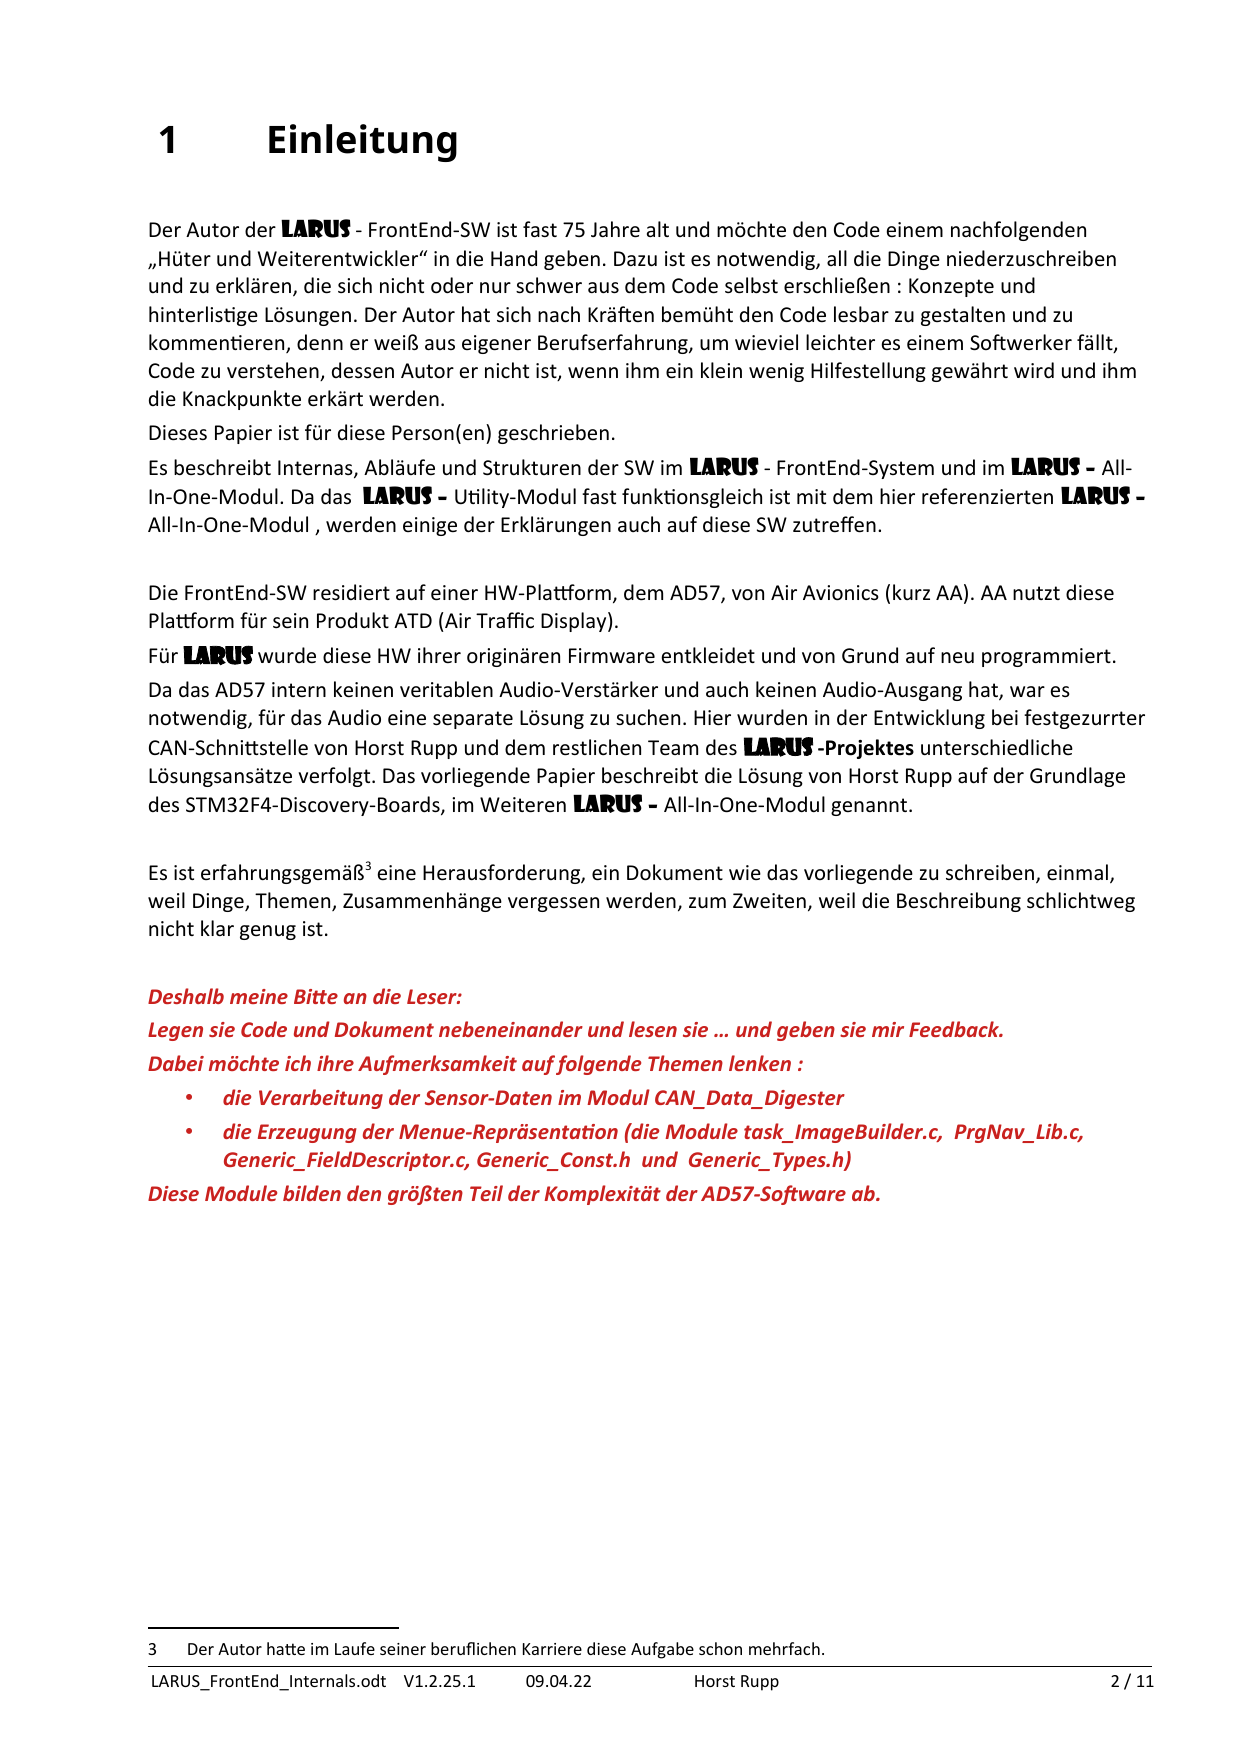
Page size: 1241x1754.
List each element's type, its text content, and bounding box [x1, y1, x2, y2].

text Deshalb meine Bitte an die Leser: [148, 982, 1152, 1010]
text Es ist erfahrungsgemäß eine Herausforderung, ein Dokument wie das vorliegende zu schreiben, einmal, weil Dinge, Themen, Zusammenhänge vergessen werden, zum Zweiten, weil die Beschreibung schlichtweg nicht klar genug ist. [148, 858, 1152, 942]
text Dieses Papier ist für diese Person(en) geschrieben. [148, 418, 1152, 446]
text Legen sie Code und Dokument nebeneinander und lesen sie … und geben sie mir Feedback. [148, 1016, 1152, 1044]
text Diese Module bilden den größten Teil der Komplexität der AD57-Software ab. [148, 1179, 1152, 1207]
text Da das AD57 intern keinen veritablen Audio-Verstärker und auch keinen Audio-Ausgang hat, war es notwendig, für das Audio eine separate Lösung zu suchen. Hier wurden in der Entwicklung bei festgezurrter CAN-Schnittstelle von Horst Rupp und dem restlichen Team des LARUS -Projektes unterschiedliche Lösungsansätze verfolgt. Das vorliegende Papier beschreibt die Lösung von Horst Rupp auf der Grundlage des STM32F4-Discovery-Boards, im Weiteren LARUS – All-In-One-Modul genannt. [148, 675, 1152, 818]
text Der Autor hatte im Laufe seiner beruflichen Karriere diese Aufgabe schon mehrfach. [148, 1637, 1152, 1660]
text Für LARUS wurde diese HW ihrer originären Firmware entkleidet und von Grund auf neu programmiert. [148, 640, 1152, 669]
text Dabei möchte ich ihre Aufmerksamkeit auf folgende Themen lenken : [148, 1049, 1152, 1077]
text Es beschreibt Internas, Abläufe und Strukturen der SW im LARUS - FrontEnd-System und im LARUS – All-In-One-Modul. Da das LARUS – Utility-Modul fast funktionsgleich ist mit dem hier referenzierten LARUS – All-In-One-Modul , werden einige der Erklärungen auch auf diese SW zutreffen. [148, 451, 1152, 538]
list die Verarbeitung der Sensor-Daten im Modul CAN_Data_Digester [185, 1083, 1152, 1111]
subtitle Einleitung [148, 113, 1128, 165]
text Der Autor der LARUS - FrontEnd-SW ist fast 75 Jahre alt und möchte den Code einem nachfolgenden „Hüter und Weiterentwickler“ in die Hand geben. Dazu ist es notwendig, all die Dinge niederzuschreiben und zu erklären, die sich nicht oder nur schwer aus dem Code selbst erschließen : Konzepte und hinterlistige Lösungen. Der Autor hat sich nach Kräften bemüht den Code lesbar zu gestalten und zu kommentieren, denn er weiß aus eigener Berufserfahrung, um wieviel leichter es einem Softwerker fällt, Code zu verstehen, dessen Autor er nicht ist, wenn ihm ein klein wenig Hilfestellung gewährt wird und ihm die Knackpunkte erkärt werden. [148, 214, 1152, 412]
list die Erzeugung der Menue-Repräsentation (die Module task_ImageBuilder.c, PrgNav_Lib.c, Generic_FieldDescriptor.c, Generic_Const.h und Generic_Types.h) [185, 1117, 1152, 1173]
text Die FrontEnd-SW residiert auf einer HW-Plattform, dem AD57, von Air Avionics (kurz AA). AA nutzt diese Plattform für sein Produkt ATD (Air Traffic Display). [148, 578, 1152, 634]
